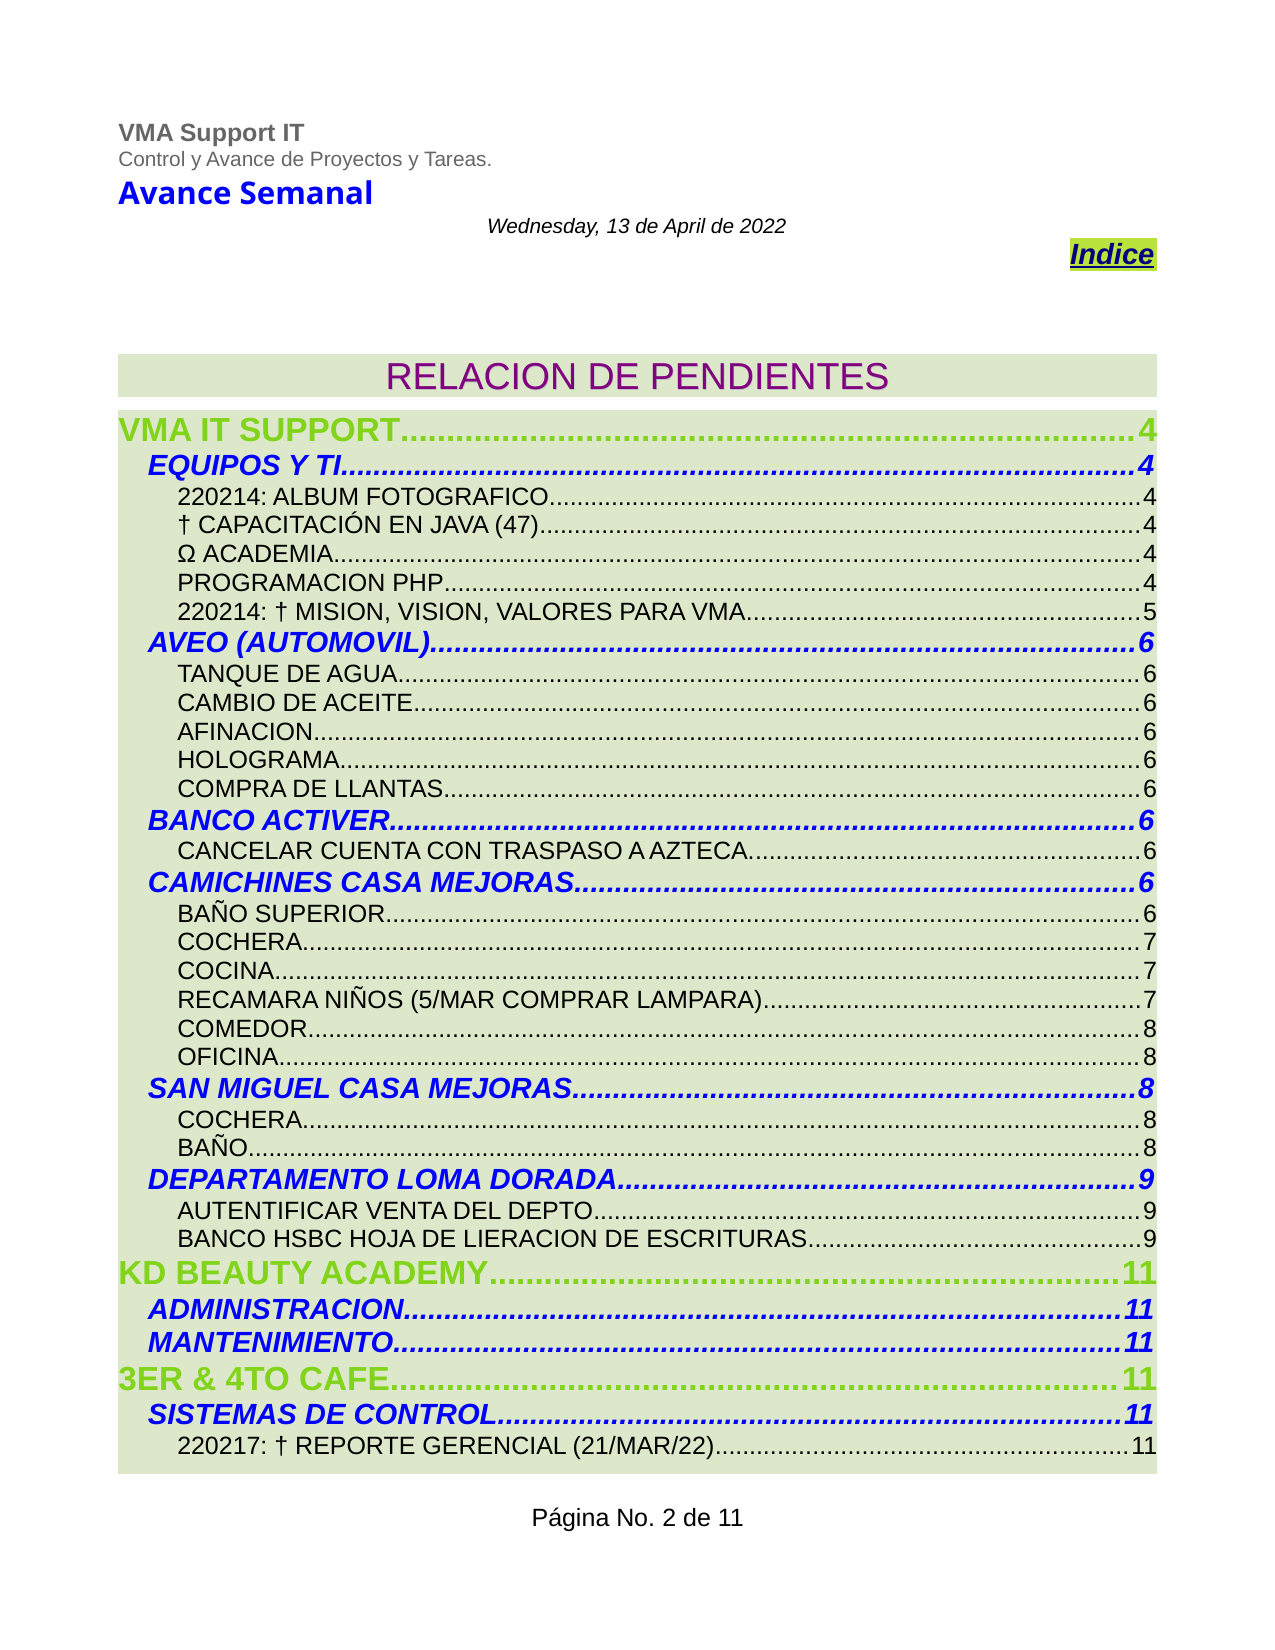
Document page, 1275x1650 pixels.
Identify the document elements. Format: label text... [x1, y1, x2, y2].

text COCHERA 8 [177, 1105, 1157, 1133]
text COCHERA 7 [177, 927, 1157, 956]
text AUTENTIFICAR VENTA DEL DEPTO 9 [177, 1196, 1157, 1224]
text 3ER & 4TO CAFE 11 [118, 1359, 1157, 1397]
text SAN MIGUEL CASA MEJORAS 8 [148, 1071, 1157, 1105]
text CANCELAR CUENTA CON TRASPASO A AZTECA. 6 [177, 836, 1157, 865]
text MANTENIMIENTO 11 [148, 1325, 1157, 1359]
text DEPARTAMENTO LOMA DORADA 9 [148, 1162, 1157, 1196]
text KD BEAUTY ACADEMY 11 [118, 1253, 1157, 1292]
text † CAPACITACIÓN EN JAVA (47) 4 [177, 511, 1157, 539]
text CAMICHINES CASA MEJORAS 6 [148, 865, 1157, 899]
text AVEO (Automovil) 6 [148, 626, 1157, 659]
text 220214: ALBUM FOTOGRAFICO. 4 [177, 482, 1157, 511]
text TANQUE DE AGUA 6 [177, 659, 1157, 688]
text 220217: † REPORTE GERENCIAL (21/MAR/22) 11 [177, 1431, 1157, 1459]
text EQUIPOS Y TI 4 [148, 448, 1157, 482]
text VMA it SUPPORT 4 [118, 410, 1157, 448]
text COCINA 7 [177, 956, 1157, 985]
text BANCO HSBC HOJA DE LIERACION DE ESCRITURAS 9 [177, 1224, 1157, 1253]
text SISTEMAS DE CONTROL 11 [148, 1397, 1157, 1431]
text CAMBIO DE ACEITE 6 [177, 688, 1157, 717]
text BAÑO 8 [177, 1133, 1157, 1162]
text ADMINISTRACION 11 [148, 1292, 1157, 1325]
text PROGRAMACION PHP 4 [177, 568, 1157, 597]
text AFINACION 6 [177, 717, 1157, 745]
subtitle RELACION DE PENDIENTES [118, 354, 1157, 397]
text RECAMARA NIÑOS (5/MAR COMPRAR LAMPARA) 7 [177, 985, 1157, 1014]
text Ω ACADEMIA 4 [177, 539, 1157, 568]
text HOLOGRAMA 6 [177, 745, 1157, 774]
text BAÑO SUPERIOR 6 [177, 899, 1157, 927]
text 220214: † MISION, VISION, VALORES PARA VMA 5 [177, 597, 1157, 626]
text COMPRA DE LLANTAS 6 [177, 774, 1157, 803]
text OFICINA 8 [177, 1042, 1157, 1071]
text BANCO ACTIVER 6 [148, 803, 1157, 836]
text COMEDOR 8 [177, 1014, 1157, 1042]
